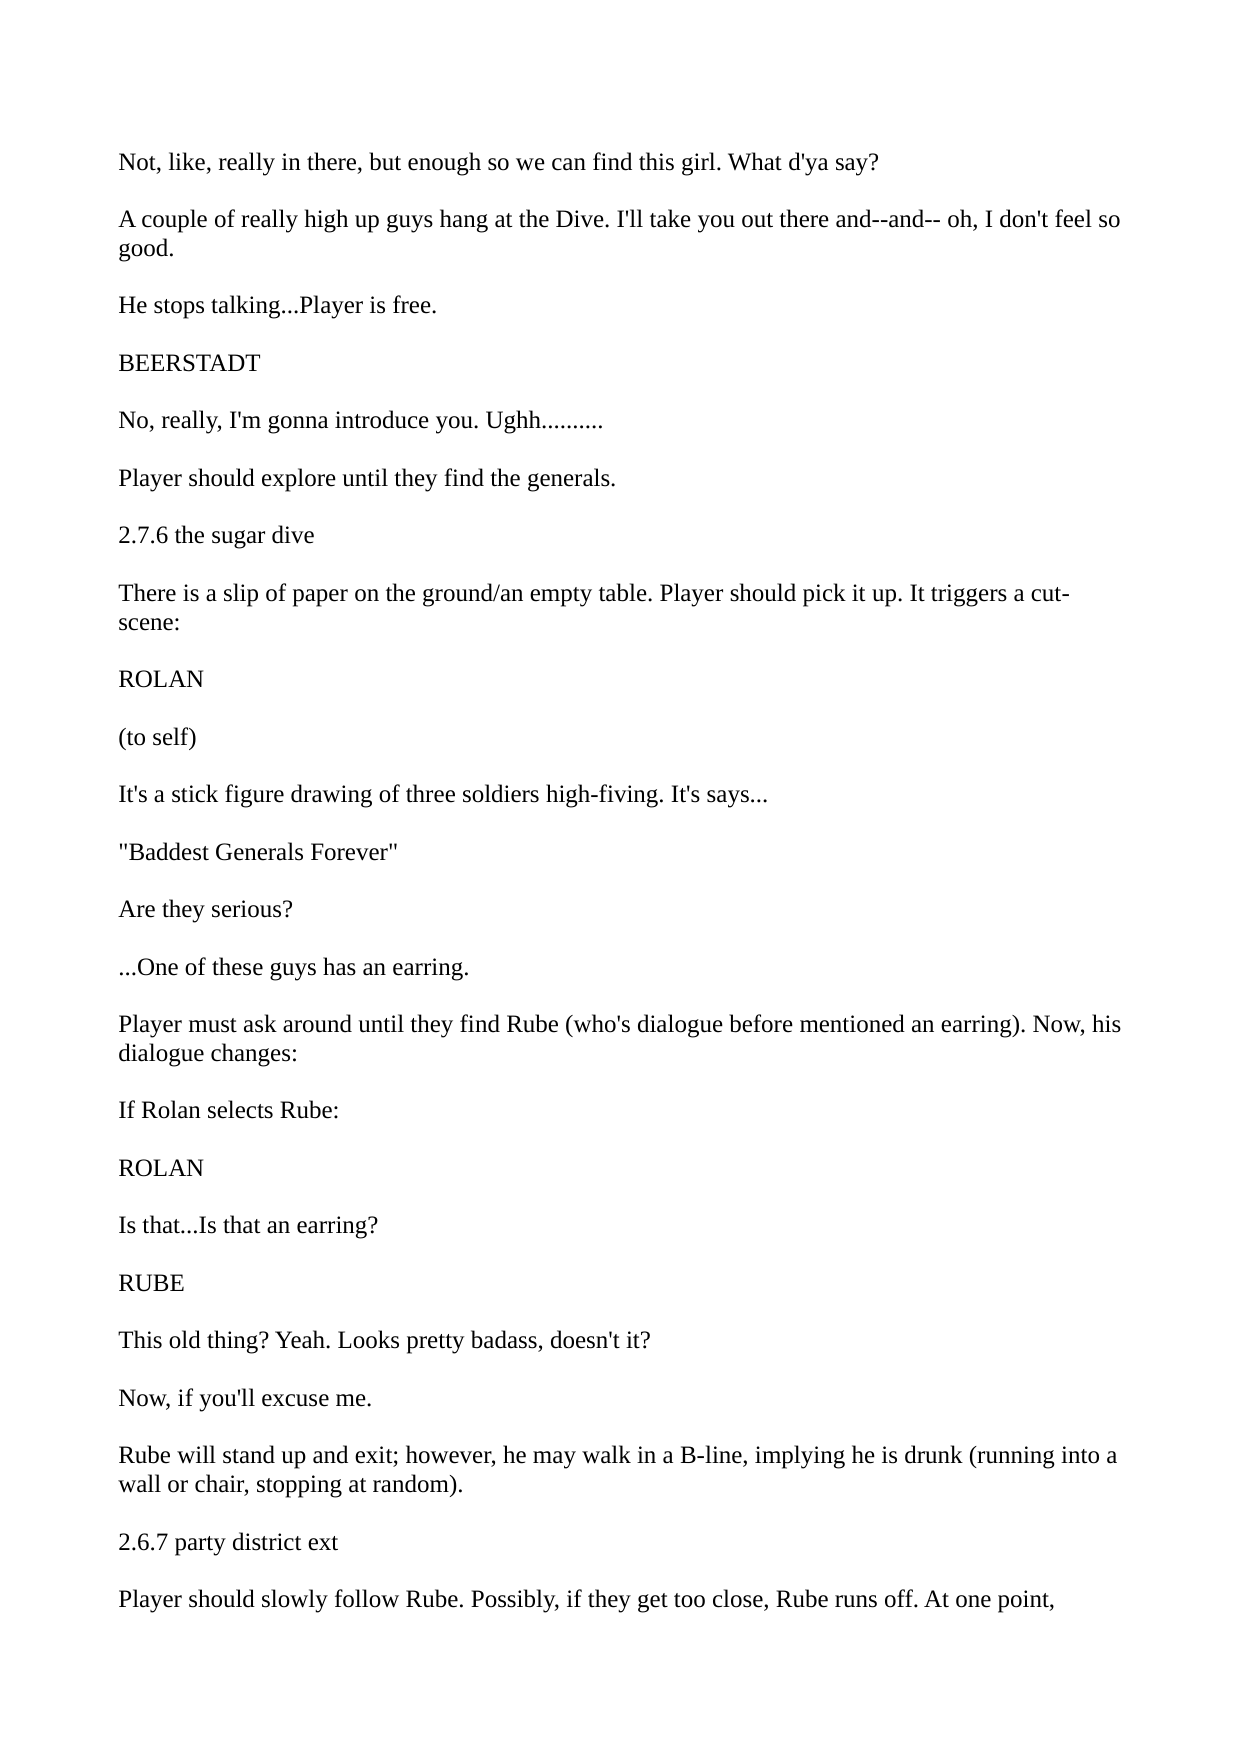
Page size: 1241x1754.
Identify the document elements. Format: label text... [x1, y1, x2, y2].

text Now, if you'll excuse me. [118, 1383, 1122, 1412]
text Player must ask around until they find Rube (who's dialogue before mentioned an earring). Now, his dialogue changes: [118, 1009, 1122, 1067]
text A couple of really high up guys hang at the Dive. I'll take you out there and--and-- oh, I don't feel so good. [118, 204, 1122, 262]
text If Rolan selects Rube: [118, 1096, 1122, 1124]
text ROLAN [118, 664, 1122, 693]
text BEERSTADT [118, 348, 1122, 377]
text RUBE [118, 1268, 1122, 1297]
text 2.6.7 party district ext [118, 1527, 1122, 1556]
text Player should slowly follow Rube. Possibly, if they get too close, Rube runs off. At one point, [118, 1584, 1122, 1613]
text Rube will stand up and exit; however, he may walk in a B-line, implying he is drunk (running into a wall or chair, stopping at random). [118, 1441, 1122, 1498]
text Not, like, really in there, but enough so we can find this girl. What d'ya say? [118, 147, 1122, 176]
text (to self) [118, 722, 1122, 751]
text Is that...Is that an earring? [118, 1211, 1122, 1239]
text Are they serious? [118, 894, 1122, 923]
text He stops talking...Player is free. [118, 291, 1122, 319]
text ...One of these guys has an earring. [118, 952, 1122, 981]
text ROLAN [118, 1153, 1122, 1182]
text 2.7.6 the sugar dive [118, 521, 1122, 549]
text "Baddest Generals Forever" [118, 837, 1122, 866]
text No, really, I'm gonna introduce you. Ughh.......... [118, 406, 1122, 434]
text It's a stick figure drawing of three soldiers high-fiving. It's says... [118, 779, 1122, 808]
text There is a slip of paper on the ground/an empty table. Player should pick it up. It triggers a cut-scene: [118, 578, 1122, 636]
text This old thing? Yeah. Looks pretty badass, doesn't it? [118, 1326, 1122, 1354]
text Player should explore until they find the generals. [118, 463, 1122, 492]
